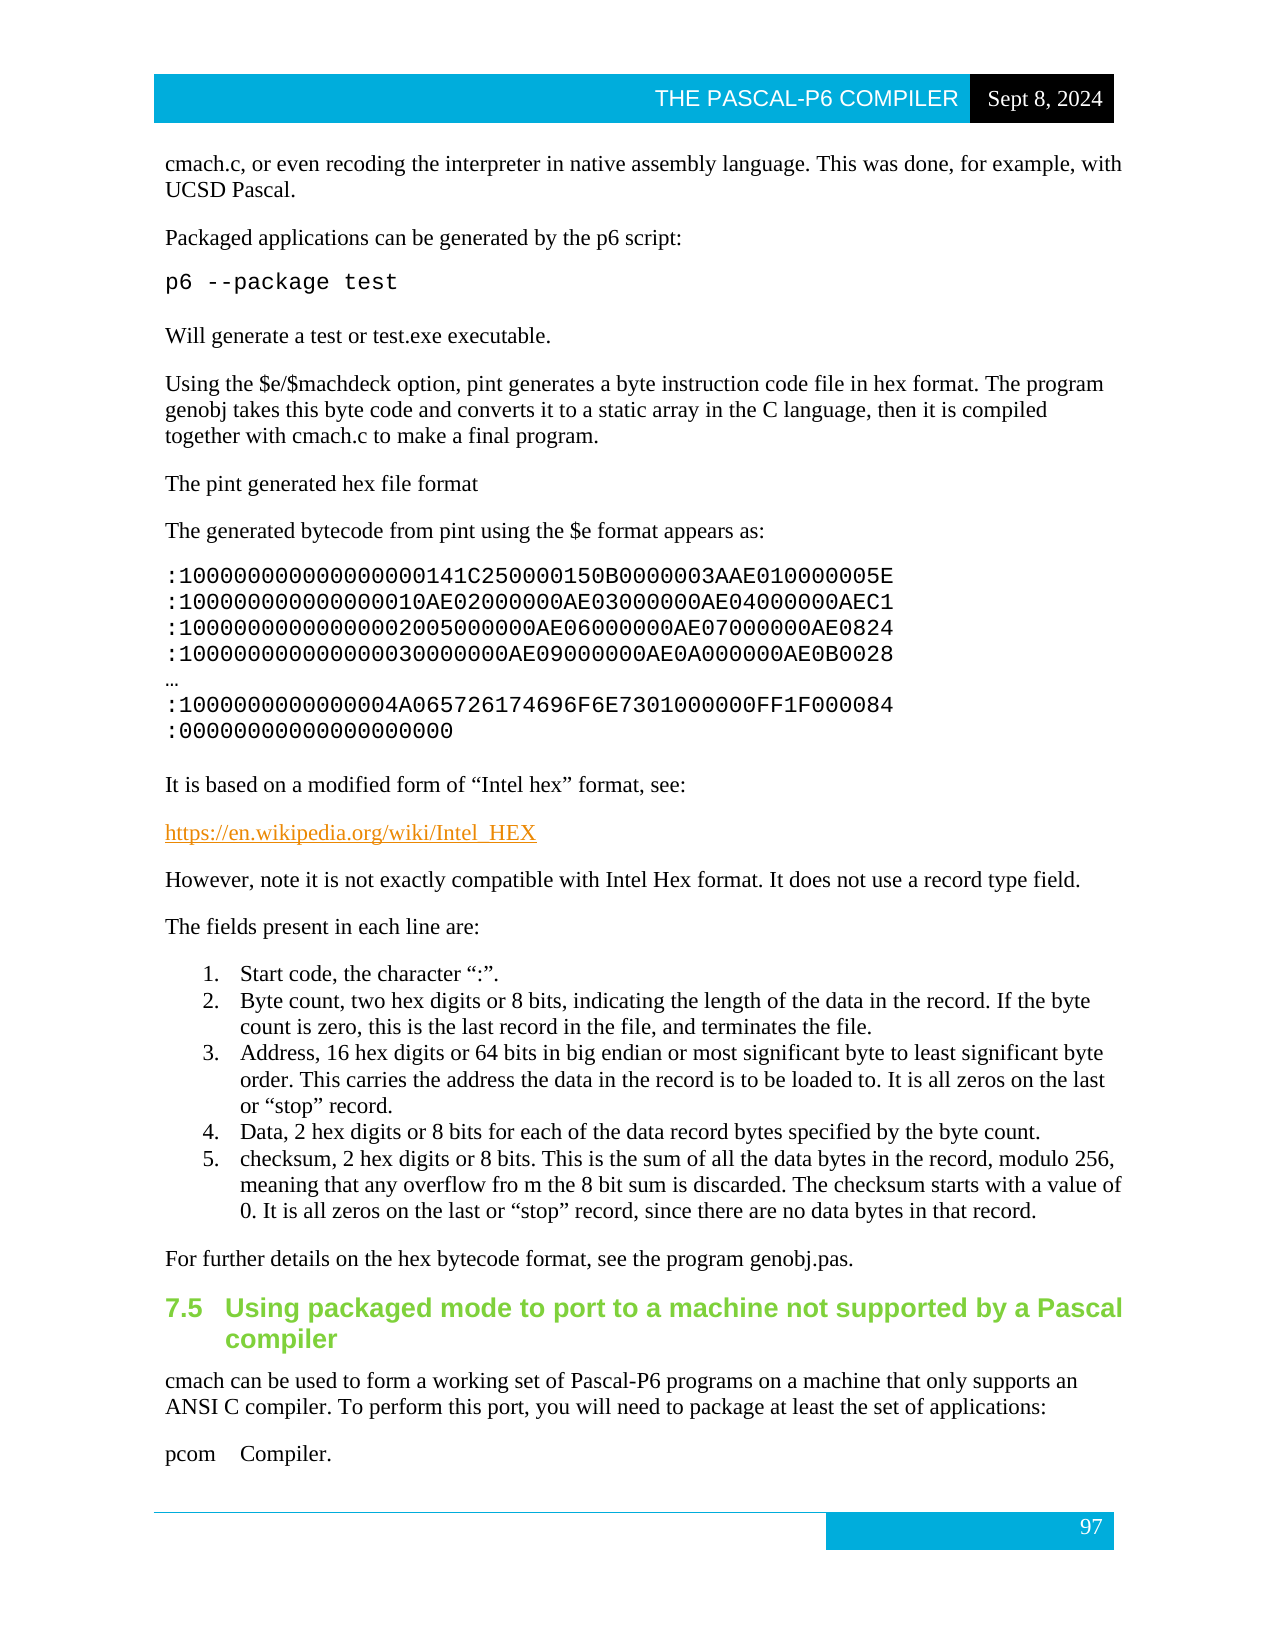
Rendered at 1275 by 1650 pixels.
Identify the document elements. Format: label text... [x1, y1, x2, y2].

text cmach can be used to form a working set of Pascal-P6 programs on a machine that only supports an ANSI C compiler. To perform this port, you will need to package at least the set of applications: [165, 1367, 1125, 1419]
text However, note it is not exactly compatible with Intel Hex format. It does not use a record type field. [165, 866, 1125, 892]
text :100000000000000000141C250000150B0000003AAE010000005E [165, 564, 1125, 590]
text p6 --package test [165, 271, 1125, 297]
text :00000000000000000000 [165, 720, 1125, 746]
text :100000000000000010AE02000000AE03000000AE04000000AEC1 [165, 590, 1125, 616]
text https://en.wikipedia.org/wiki/Intel_HEX [165, 819, 1125, 845]
list Address, 16 hex digits or 64 bits in big endian or most significant byte to least significant byte order. This carries the address the data in the record is to be loaded to. It is all zeros on the last or “stop” record. [202, 1039, 1125, 1118]
text Will generate a test or test.exe executable. [165, 323, 1125, 349]
text pcom Compiler. [165, 1440, 1125, 1467]
text It is based on a modified form of “Intel hex” format, see: [165, 772, 1125, 798]
list Start code, the character “:”. [202, 960, 1125, 987]
text cmach.c, or even recoding the interpreter in native assembly language. This was done, for example, with UCSD Pascal. [165, 150, 1125, 203]
text The generated bytecode from pint using the $e format appears as: [165, 517, 1125, 543]
text :10000000000000002005000000AE06000000AE07000000AE0824 [165, 616, 1125, 642]
text Using the $e/$machdeck option, pint generates a byte instruction code file in hex format. The program genobj takes this byte code and converts it to a static array in the C language, then it is compiled together with cmach.c to make a final program. [165, 370, 1125, 449]
list Byte count, two hex digits or 8 bits, indicating the length of the data in the record. If the byte count is zero, this is the last record in the file, and terminates the file. [202, 987, 1125, 1039]
text The pint generated hex file format [165, 470, 1125, 496]
subtitle Using packaged mode to port to a machine not supported by a Pascal compiler [165, 1292, 1125, 1354]
list checksum, 2 hex digits or 8 bits. This is the sum of all the data bytes in the record, modulo 256, meaning that any overflow fro m the 8 bit sum is discarded. The checksum starts with a value of 0. It is all zeros on the last or “stop” record, since there are no data bytes in that record. [202, 1145, 1125, 1224]
list Data, 2 hex digits or 8 bits for each of the data record bytes specified by the byte count. [202, 1118, 1125, 1145]
text :100000000000000030000000AE09000000AE0A000000AE0B0028 [165, 642, 1125, 668]
text For further details on the hex bytecode format, see the program genobj.pas. [165, 1245, 1125, 1271]
text … [165, 668, 1125, 694]
text Packaged applications can be generated by the p6 script: [165, 223, 1125, 250]
text :1000000000000004A065726174696F6E7301000000FF1F000084 [165, 694, 1125, 720]
text The fields present in each line are: [165, 913, 1125, 939]
